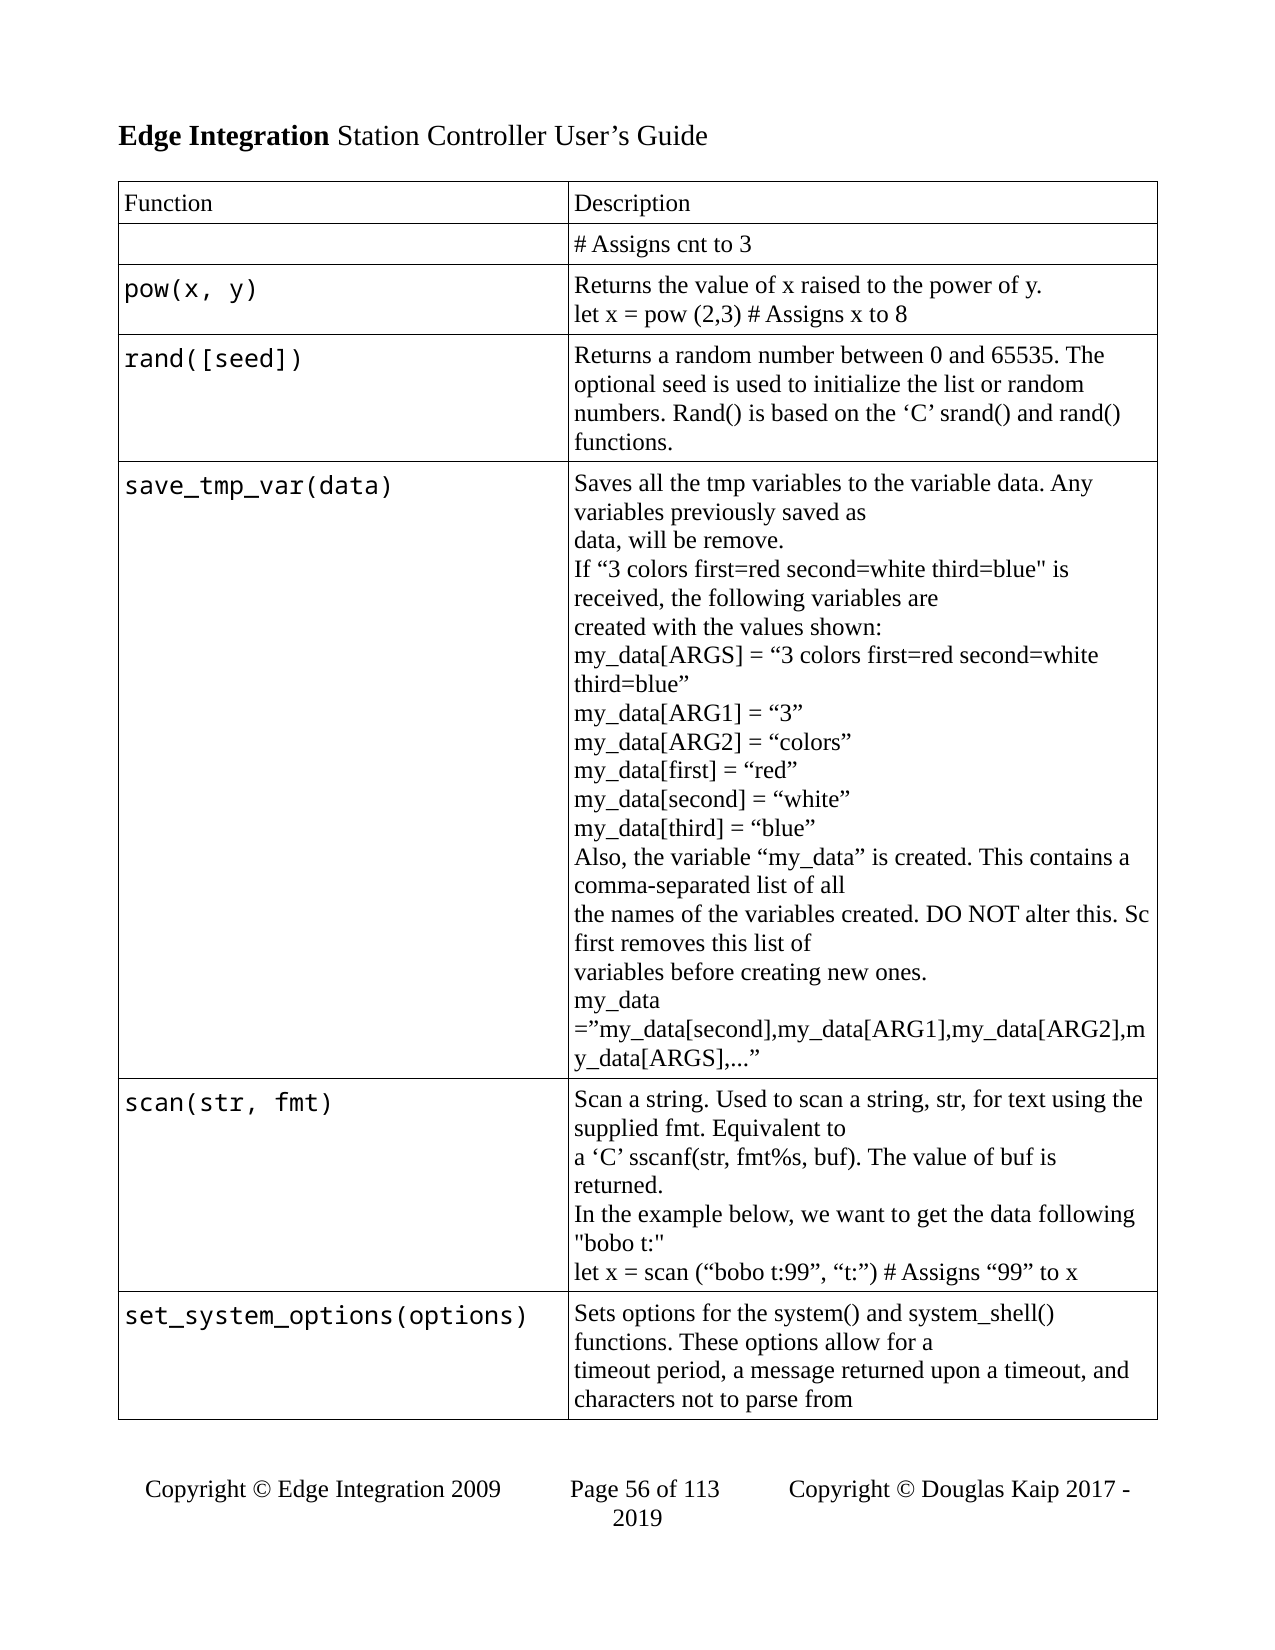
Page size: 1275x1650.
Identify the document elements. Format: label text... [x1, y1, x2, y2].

table_cell set_system_options(options) [119, 1292, 568, 1419]
table_cell Returns a random number between 0 and 65535. The optional seed is used to initialize the list or random numbers. Rand() is based on the ‘C’ srand() and rand() functions. [569, 335, 1157, 461]
table_cell rand([seed]) [119, 335, 568, 461]
table_header Function [119, 182, 568, 222]
table_cell # Assigns cnt to 3 [569, 224, 1157, 264]
table_cell pow(x, y) [119, 265, 568, 334]
table_cell Returns the value of x raised to the power of y. let x = pow (2,3) # Assigns x to 8 [569, 265, 1157, 334]
table_cell Sets options for the system() and system_shell() functions. These options allow for a timeout period, a message returned upon a timeout, and characters not to parse from [569, 1292, 1157, 1419]
table_cell scan(str, fmt) [119, 1079, 568, 1291]
table_cell Scan a string. Used to scan a string, str, for text using the supplied fmt. Equivalent to a ‘C’ sscanf(str, fmt%s, buf). The value of buf is returned. In the example below, we want to get the data following "bobo t:" let x = scan (“bobo t:99”, “t:”) # Assigns “99” to x [569, 1079, 1157, 1291]
table_cell save_tmp_var(data) [119, 462, 568, 1077]
table_cell [119, 224, 568, 264]
table_header Description [569, 182, 1157, 222]
table_cell Saves all the tmp variables to the variable data. Any variables previously saved as data, will be remove. If “3 colors first=red second=white third=blue" is received, the following variables are created with the values shown: my_data[ARGS] = “3 colors first=red second=white third=blue” my_data[ARG1] = “3” my_data[ARG2] = “colors” my_data[first] = “red” my_data[second] = “white” my_data[third] = “blue” Also, the variable “my_data” is created. This contains a comma-separated list of all the names of the variables created. DO NOT alter this. Sc first removes this list of variables before creating new ones. my_data =”my_data[second],my_data[ARG1],my_data[ARG2],my_data[ARGS],...” [569, 462, 1157, 1077]
